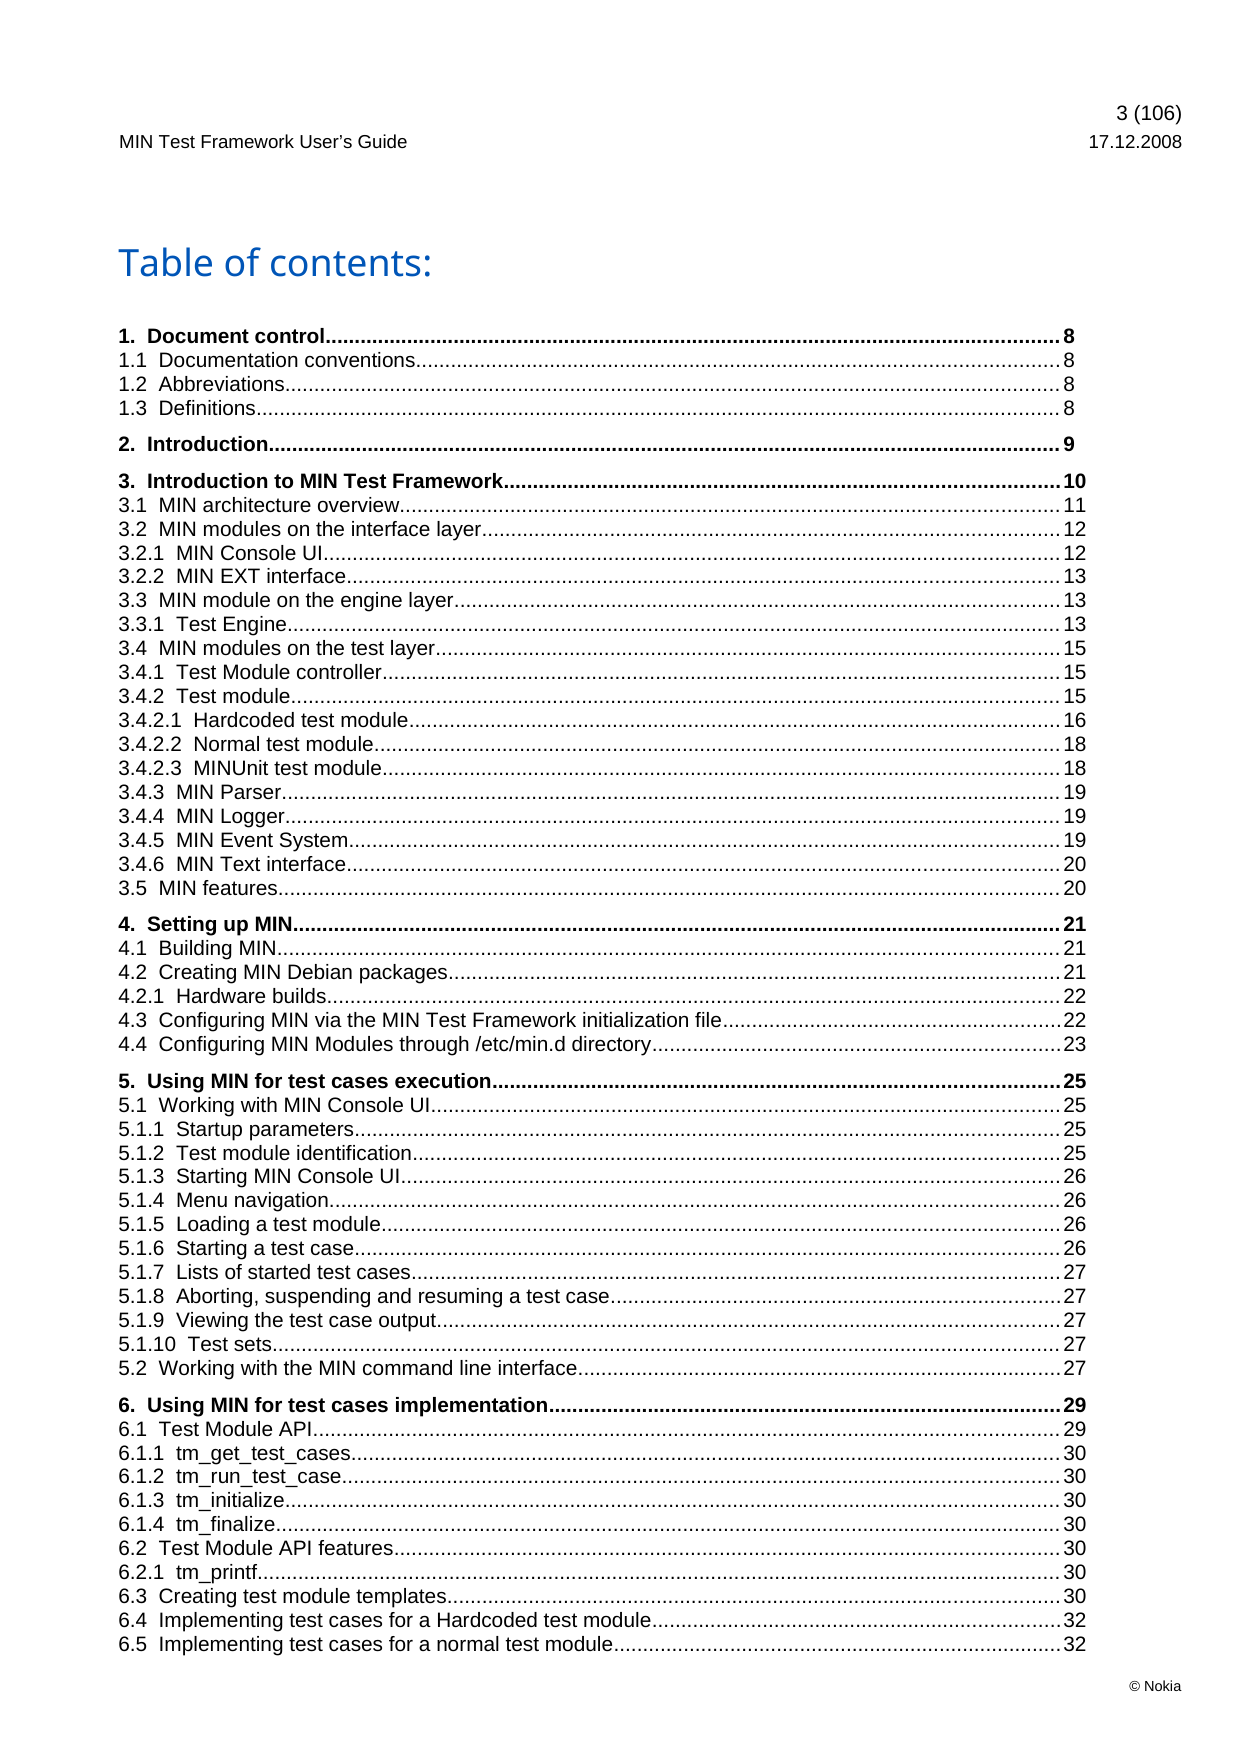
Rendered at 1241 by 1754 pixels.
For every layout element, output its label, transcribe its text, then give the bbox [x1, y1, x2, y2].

text 5.1.4 Menu navigation 26 [118, 1188, 1181, 1212]
text 6. Using MIN for test cases implementation 29 [118, 1392, 1181, 1416]
text 5.1.10 Test sets 27 [118, 1332, 1181, 1356]
text 5.1.5 Loading a test module 26 [118, 1212, 1181, 1236]
text 5.1 Working with MIN Console UI 25 [118, 1092, 1181, 1116]
text 6.1.2 tm_run_test_case 30 [118, 1464, 1181, 1488]
text 3.2 MIN modules on the interface layer 12 [118, 516, 1181, 540]
text 6.1.4 tm_finalize 30 [118, 1512, 1181, 1536]
text 1.1 Documentation conventions 8 [118, 348, 1181, 372]
text 3.5 MIN features 20 [118, 876, 1181, 900]
text 3. Introduction to MIN Test Framework 10 [118, 468, 1181, 492]
text 5.1.2 Test module identification 25 [118, 1140, 1181, 1164]
text 5.1.7 Lists of started test cases 27 [118, 1260, 1181, 1284]
text 4.3 Configuring MIN via the MIN Test Framework initialization file 22 [118, 1008, 1181, 1032]
text 3.3 MIN module on the engine layer 13 [118, 588, 1181, 612]
text 3.4.6 MIN Text interface 20 [118, 852, 1181, 876]
text 3.4.2 Test module 15 [118, 684, 1181, 708]
text 4.2.1 Hardware builds 22 [118, 984, 1181, 1008]
text 6.2 Test Module API features 30 [118, 1536, 1181, 1560]
text 6.4 Implementing test cases for a Hardcoded test module 32 [118, 1608, 1181, 1632]
text 3.3.1 Test Engine 13 [118, 612, 1181, 636]
text 5.1.3 Starting MIN Console UI 26 [118, 1164, 1181, 1188]
text 6.1.1 tm_get_test_cases 30 [118, 1440, 1181, 1464]
text 1.3 Definitions 8 [118, 396, 1181, 419]
text 4.4 Configuring MIN Modules through /etc/min.d directory 23 [118, 1032, 1181, 1056]
text 5.2 Working with the MIN command line interface 27 [118, 1356, 1181, 1380]
text 6.1 Test Module API 29 [118, 1416, 1181, 1440]
text 3.2.1 MIN Console UI 12 [118, 540, 1181, 564]
text 3.2.2 MIN EXT interface 13 [118, 564, 1181, 588]
text 3.4.4 MIN Logger 19 [118, 804, 1181, 828]
text 5.1.6 Starting a test case 26 [118, 1236, 1181, 1260]
text 3.4.3 MIN Parser 19 [118, 780, 1181, 804]
text 1. Document control 8 [118, 324, 1181, 348]
text 5. Using MIN for test cases execution 25 [118, 1068, 1181, 1092]
text 3.1 MIN architecture overview 11 [118, 492, 1181, 516]
text 6.5 Implementing test cases for a normal test module 32 [118, 1632, 1181, 1656]
subtitle Table of contents: [118, 236, 1181, 287]
text 3.4.2.2 Normal test module 18 [118, 732, 1181, 756]
text 3.4 MIN modules on the test layer 15 [118, 636, 1181, 660]
text 5.1.8 Aborting, suspending and resuming a test case 27 [118, 1284, 1181, 1308]
text 4.2 Creating MIN Debian packages 21 [118, 960, 1181, 984]
text 6.3 Creating test module templates 30 [118, 1584, 1181, 1608]
text 3.4.1 Test Module controller 15 [118, 660, 1181, 684]
text 6.2.1 tm_printf 30 [118, 1560, 1181, 1584]
text 4. Setting up MIN 21 [118, 912, 1181, 936]
text 2. Introduction 9 [118, 432, 1181, 456]
text 1.2 Abbreviations 8 [118, 372, 1181, 396]
text 5.1.9 Viewing the test case output 27 [118, 1308, 1181, 1332]
text 3.4.5 MIN Event System 19 [118, 828, 1181, 852]
text 4.1 Building MIN 21 [118, 936, 1181, 960]
text 3.4.2.1 Hardcoded test module 16 [118, 708, 1181, 732]
text 3.4.2.3 MINUnit test module 18 [118, 756, 1181, 780]
text 6.1.3 tm_initialize 30 [118, 1488, 1181, 1512]
text 5.1.1 Startup parameters 25 [118, 1116, 1181, 1140]
